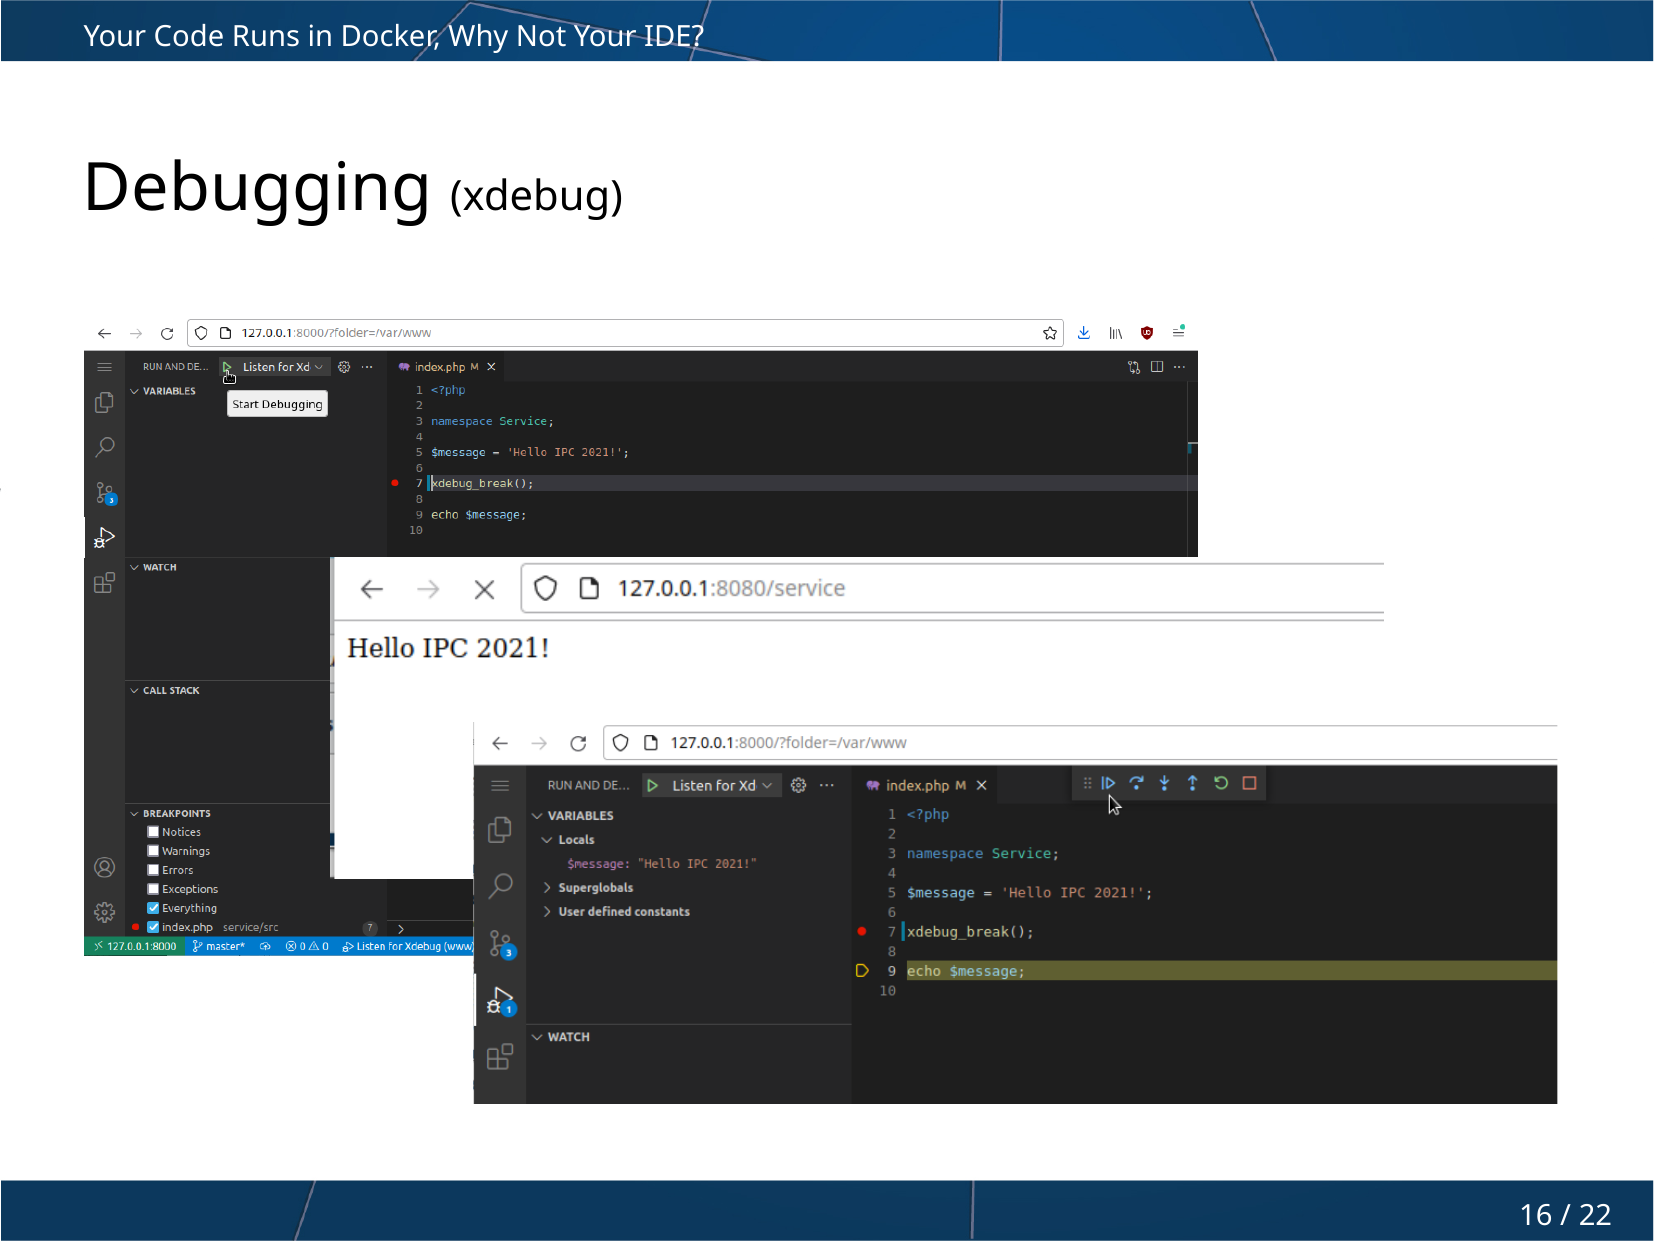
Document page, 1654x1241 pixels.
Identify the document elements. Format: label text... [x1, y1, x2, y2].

title Debugging (xdebug) [82, 88, 1571, 281]
picture [0, 0, 1654, 1241]
